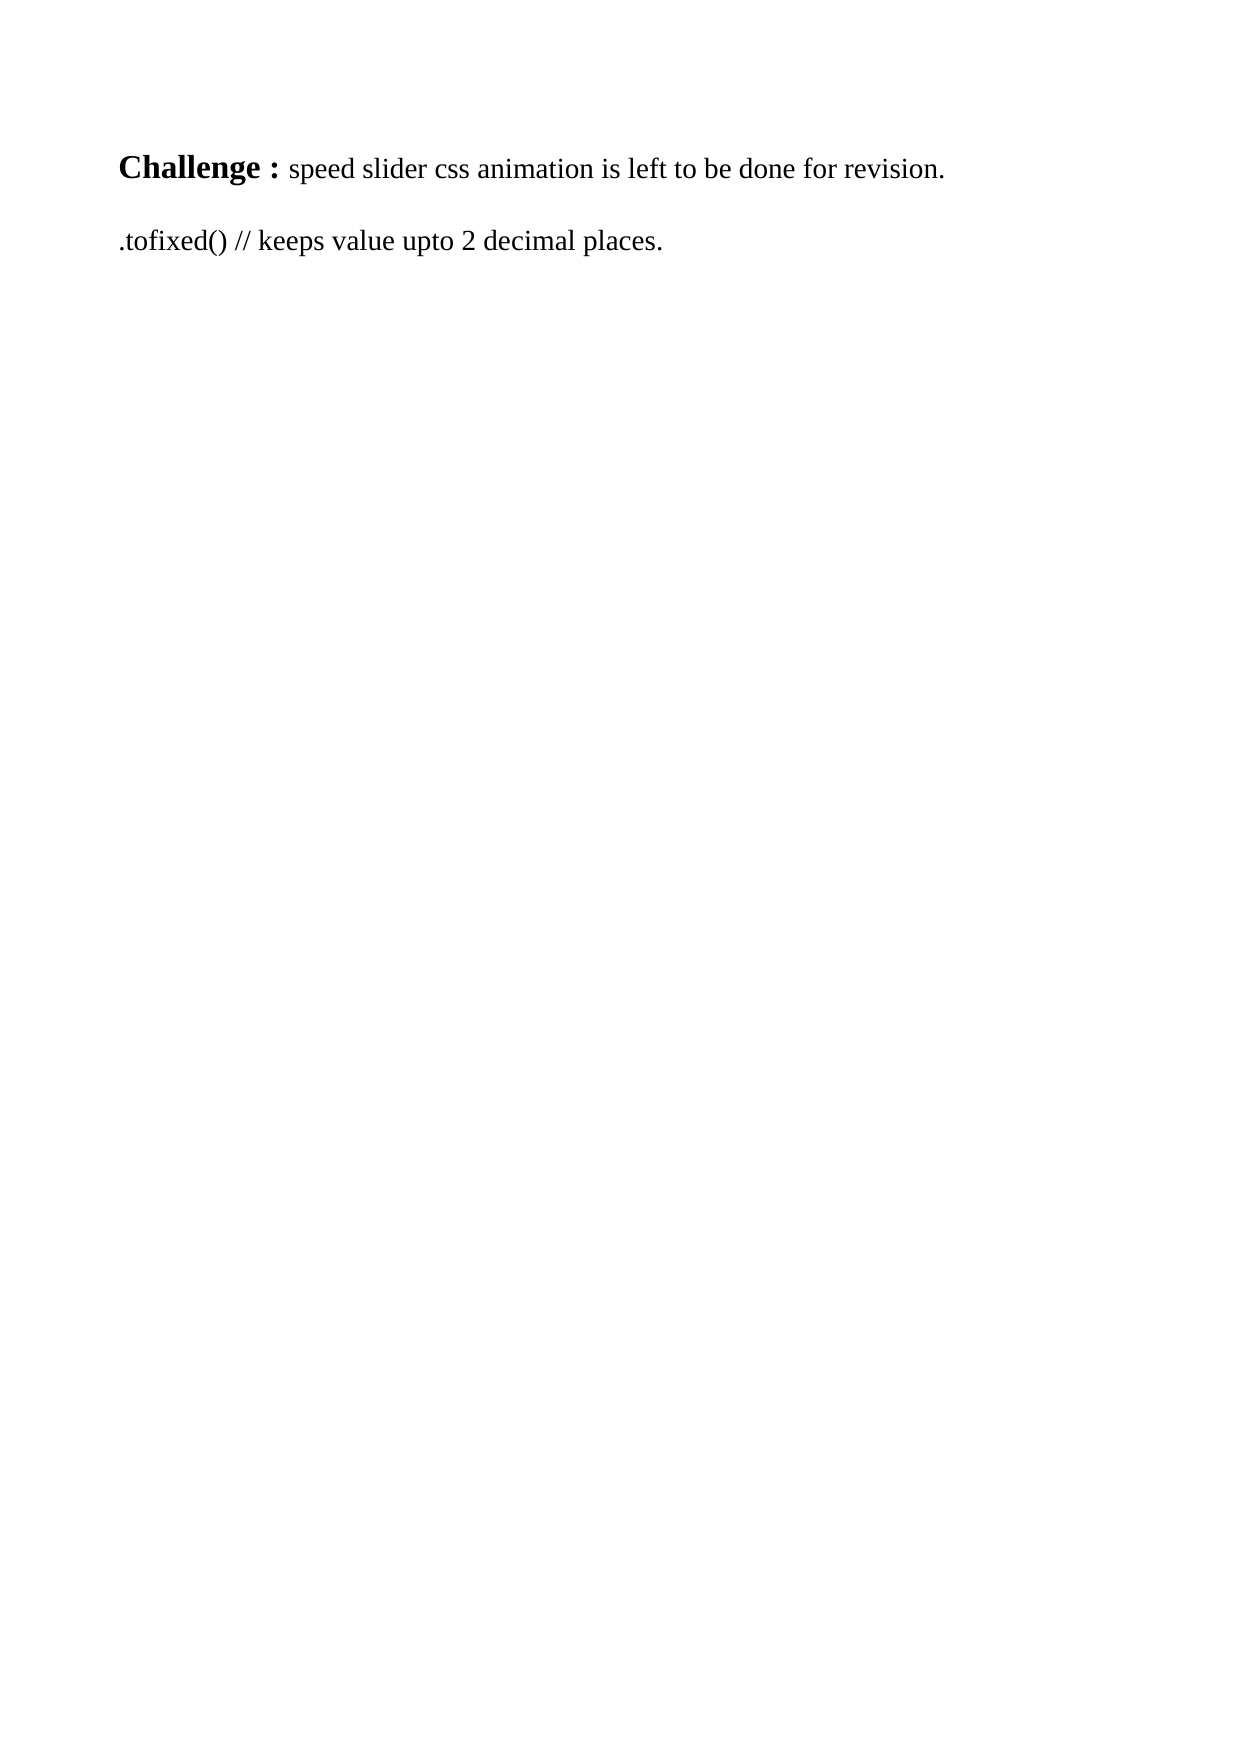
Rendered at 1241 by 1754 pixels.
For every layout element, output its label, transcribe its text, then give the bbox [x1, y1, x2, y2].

text .tofixed() // keeps value upto 2 decimal places. [118, 223, 1122, 257]
text Challenge : speed slider css animation is left to be done for revision. [118, 147, 1122, 185]
